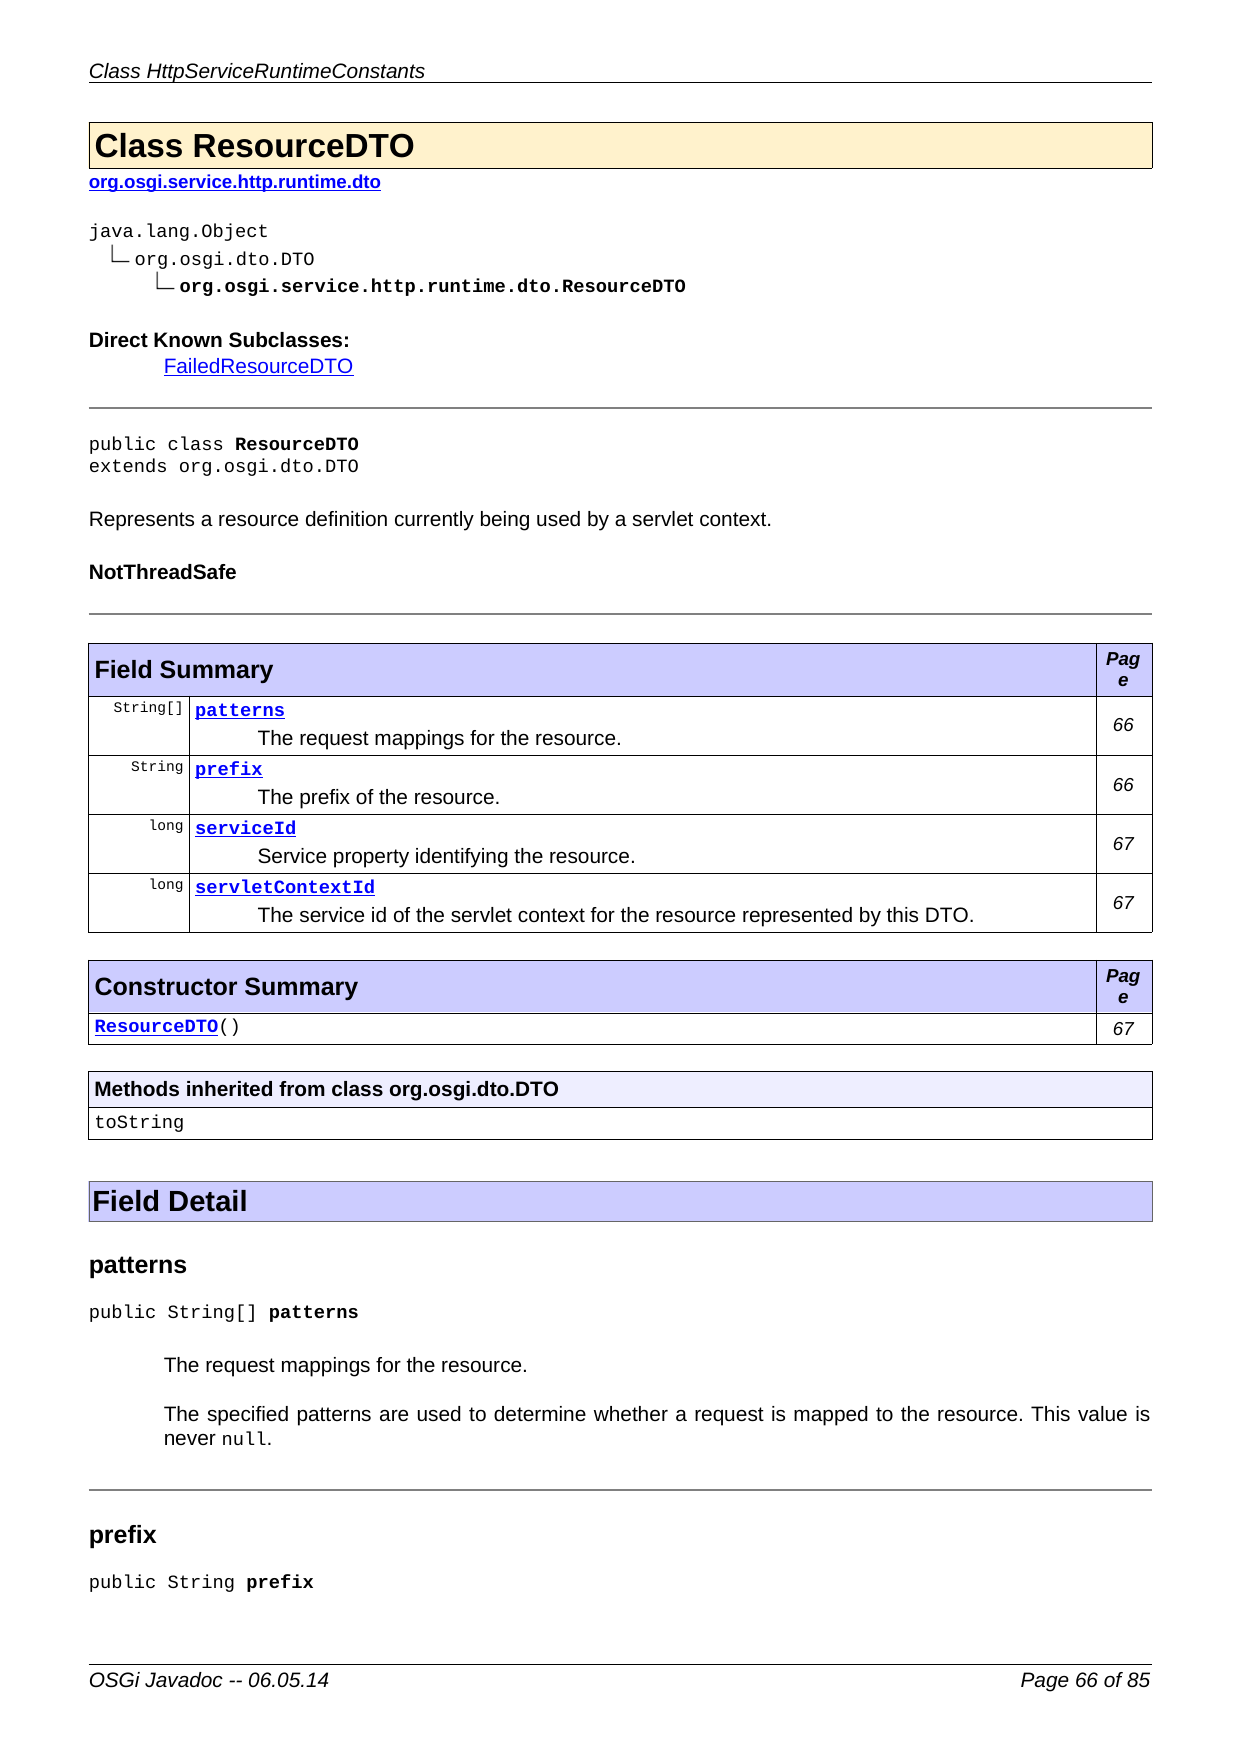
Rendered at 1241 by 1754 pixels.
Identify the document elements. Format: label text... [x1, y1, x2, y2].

text The specified patterns are used to determine whether a request is mapped to the resource. This value is never null. [163, 1402, 1152, 1451]
subtitle Field Detail [90, 1182, 1152, 1221]
subtitle Class ResourceDTO [90, 123, 1152, 168]
text java.lang.Object [88, 222, 1152, 243]
table_cell long [89, 815, 189, 873]
table_cell 61 [1097, 874, 1152, 932]
text org.osgi.dto.DTO [88, 243, 1152, 271]
text extends org.osgi.dto.DTO [88, 456, 1152, 478]
table_cell 61 [1097, 815, 1152, 873]
table_header Methods inherited from class org.osgi.dto.DTO [89, 1072, 1152, 1107]
text public String prefix [88, 1572, 1152, 1594]
table_cell 60 [1097, 697, 1152, 754]
table_cell toString [89, 1108, 1152, 1139]
table_cell serviceId Service property identifying the resource. [190, 815, 1096, 873]
table_cell String[] [89, 697, 189, 754]
text org.osgi.service.http.runtime.dto.ResourceDTO [88, 271, 1152, 298]
text The request mappings for the resource. [163, 1353, 1152, 1377]
subtitle Direct Known Subclasses: [88, 327, 1152, 351]
table_cell 60 [1097, 756, 1152, 814]
table_cell patterns The request mappings for the resource. [190, 697, 1096, 754]
text org.osgi.service.http.runtime.dto [88, 171, 1152, 193]
table_cell prefix The prefix of the resource. [190, 756, 1096, 814]
text Represents a resource definition currently being used by a servlet context. [88, 507, 1152, 531]
table_header Constructor Summary [89, 961, 1096, 1012]
table_cell ResourceDTO() [89, 1014, 1096, 1044]
table_cell String [89, 756, 189, 814]
table_header Page [1097, 644, 1152, 696]
table_cell long [89, 874, 189, 932]
subtitle patterns [88, 1250, 1152, 1279]
text public class ResourceDTO [88, 435, 1152, 456]
text NotThreadSafe [88, 560, 1152, 584]
picture [156, 270, 180, 293]
text FailedResourceDTO [163, 354, 1152, 378]
text public String[] patterns [88, 1303, 1152, 1324]
subtitle prefix [88, 1519, 1152, 1548]
picture [111, 243, 135, 266]
table_header Field Summary [89, 644, 1096, 696]
table_header Page [1097, 961, 1152, 1012]
table_cell 61 [1097, 1014, 1152, 1044]
table_cell servletContextId The service id of the servlet context for the resource represented by this DTO. [190, 874, 1096, 932]
